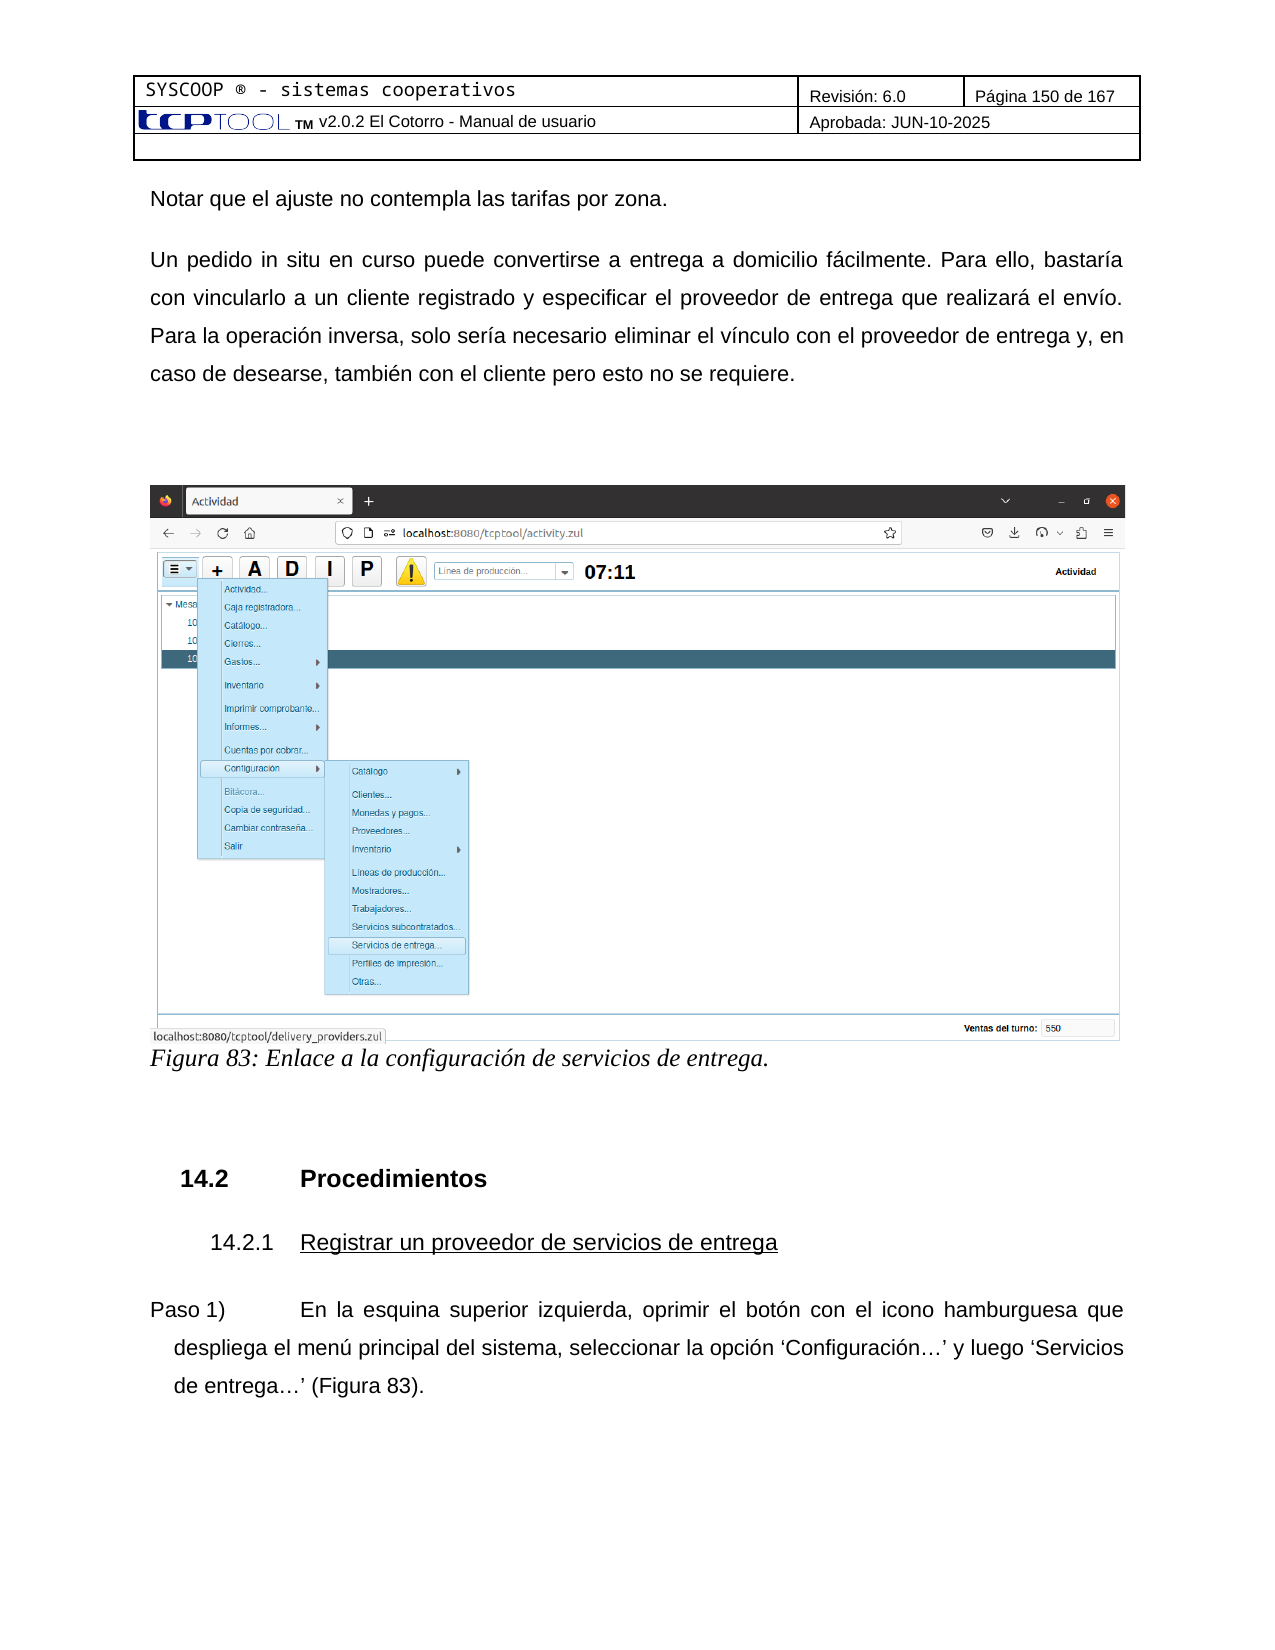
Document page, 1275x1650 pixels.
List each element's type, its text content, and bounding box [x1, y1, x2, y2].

text Figura 83: Enlace a la configuración de servicios de entrega. [150, 1044, 1125, 1072]
picture [150, 485, 1125, 1044]
subtitle Procedimientos [180, 1164, 1125, 1193]
text Notar que el ajuste no contempla las tarifas por zona. [150, 186, 1125, 211]
text Un pedido in situ en curso puede convertirse a entrega a domicilio fácilmente. Para ello, bastaría con vincularlo a un cliente registrado y especificar el proveedor de entrega que realizará el envío. Para la operación inversa, solo sería necesario eliminar el vínculo con el proveedor de entrega y, en caso de desearse, también con el cliente pero esto no se requiere. [150, 247, 1125, 386]
subtitle Registrar un proveedor de servicios de entrega [210, 1229, 1125, 1255]
list En la esquina superior izquierda, oprimir el botón con el icono hamburguesa que despliega el menú principal del sistema, seleccionar la opción ‘Configuración…’ y luego ‘Servicios de entrega…’ (Figura 83). [150, 1297, 1125, 1398]
picture [138, 110, 290, 130]
